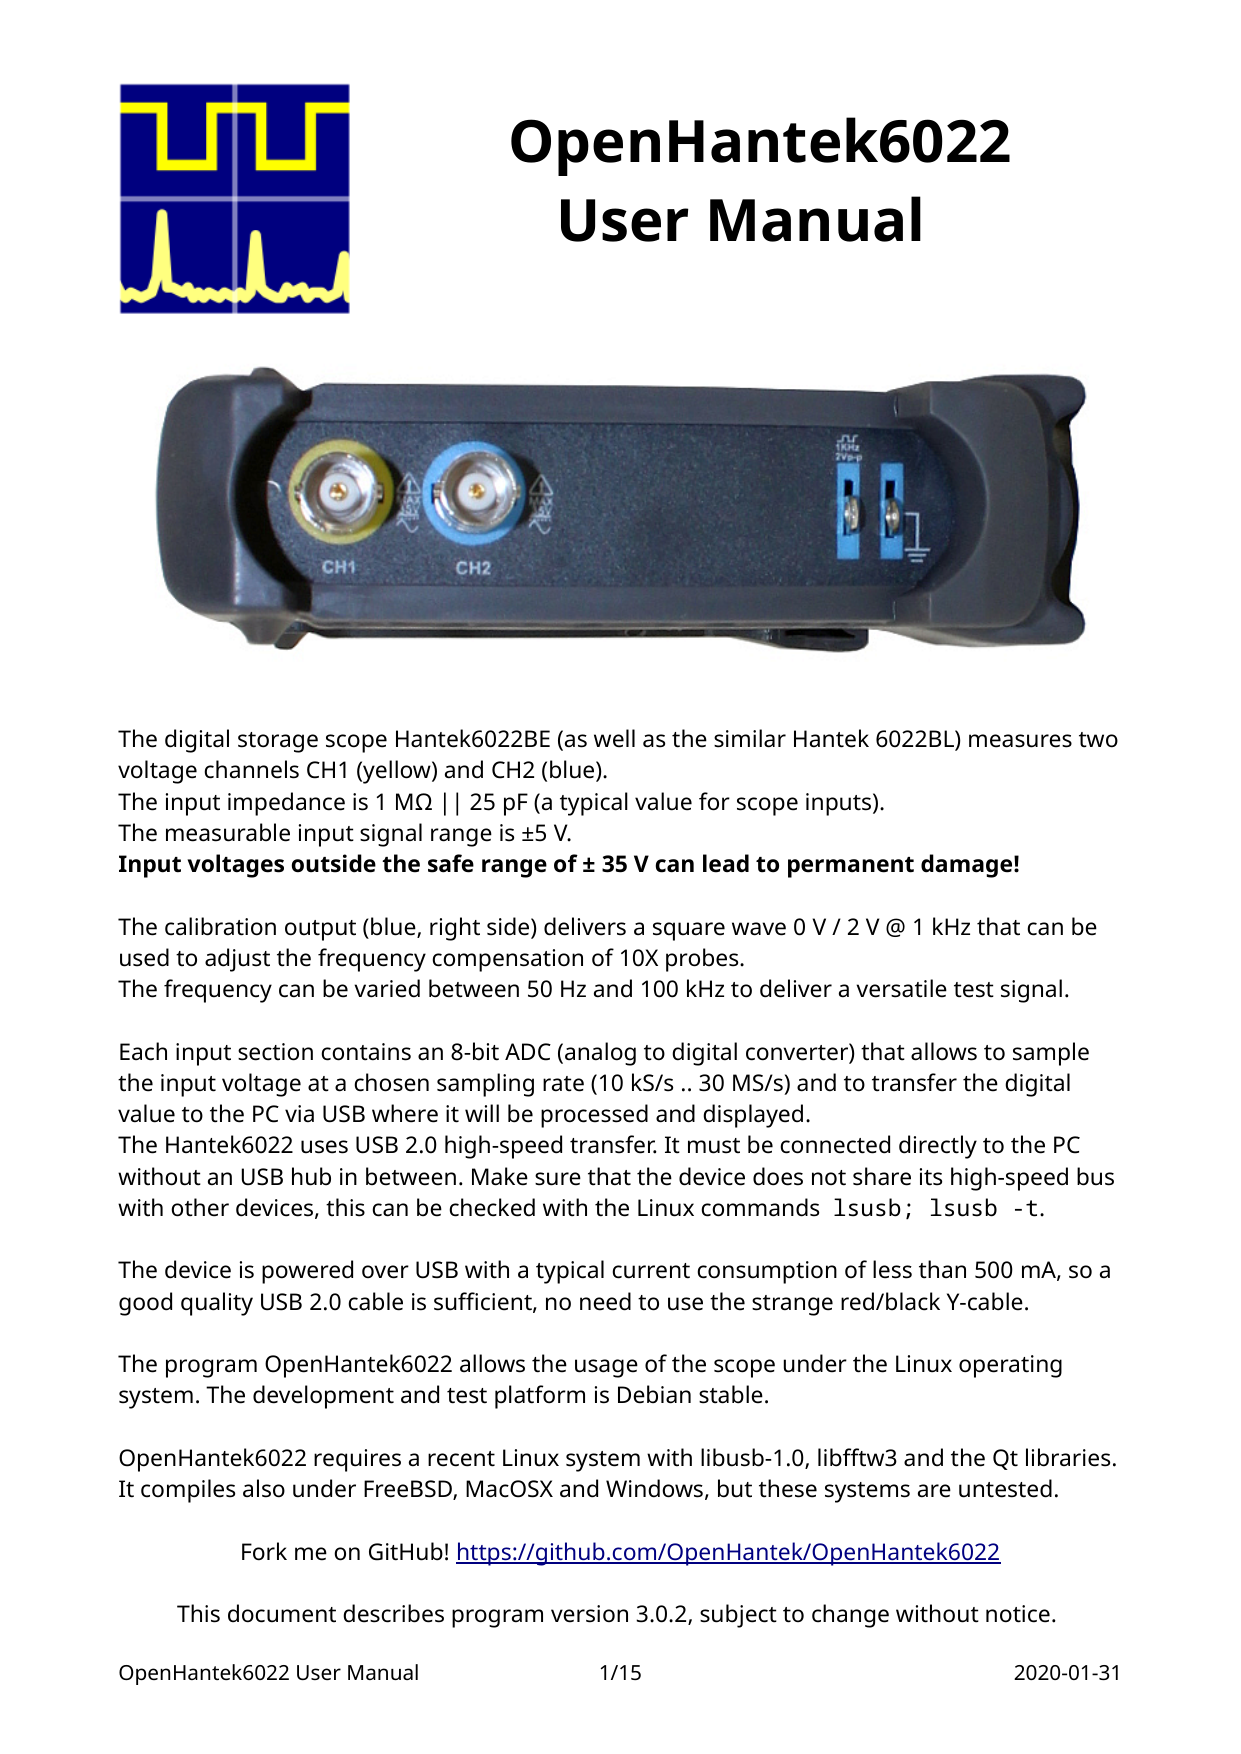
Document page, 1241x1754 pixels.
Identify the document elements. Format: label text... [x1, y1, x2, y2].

text The digital storage scope Hantek6022BE (as well as the similar Hantek 6022BL) measures two voltage channels CH1 (yellow) and CH2 (blue). [118, 723, 1122, 786]
text The input impedance is 1 MΩ || 25 pF (a typical value for scope inputs). [118, 786, 1122, 817]
text The device is powered over USB with a typical current consumption of less than 500 mA, so a good quality USB 2.0 cable is sufficient, no need to use the strange red/black Y-cable. [118, 1254, 1122, 1317]
text Input voltages outside the safe range of ± 35 V can lead to permanent damage! [118, 848, 1122, 879]
text The program OpenHantek6022 allows the usage of the scope under the Linux operating system. The development and test platform is Debian stable. [118, 1348, 1122, 1411]
text The Hantek6022 uses USB 2.0 high-speed transfer. It must be connected directly to the PC without an USB hub in between. Make sure that the device does not share its high-speed bus with other devices, this can be checked with the Linux commands lsusb; lsusb -t. [118, 1129, 1122, 1223]
text OpenHantek6022 requires a recent Linux system with libusb-1.0, libfftw3 and the Qt libraries. It compiles also under FreeBSD, MacOSX and Windows, but these systems are untested. [118, 1442, 1122, 1504]
title OpenHantek6022 User Manual [360, 100, 1122, 259]
text Fork me on GitHub! https://github.com/OpenHantek/OpenHantek6022 [118, 1536, 1122, 1567]
text The frequency can be varied between 50 Hz and 100 kHz to deliver a versatile test signal. [118, 973, 1122, 1004]
picture [110, 74, 1113, 695]
text The calibration output (blue, right side) delivers a square wave 0 V / 2 V @ 1 kHz that can be used to adjust the frequency compensation of 10X probes. [118, 911, 1122, 973]
text This document describes program version 3.0.2, subject to change without notice. [118, 1598, 1122, 1629]
text The measurable input signal range is ±5 V. [118, 817, 1122, 848]
text Each input section contains an 8-bit ADC (analog to digital converter) that allows to sample the input voltage at a chosen sampling rate (10 kS/s .. 30 MS/s) and to transfer the digital value to the PC via USB where it will be processed and displayed. [118, 1036, 1122, 1129]
